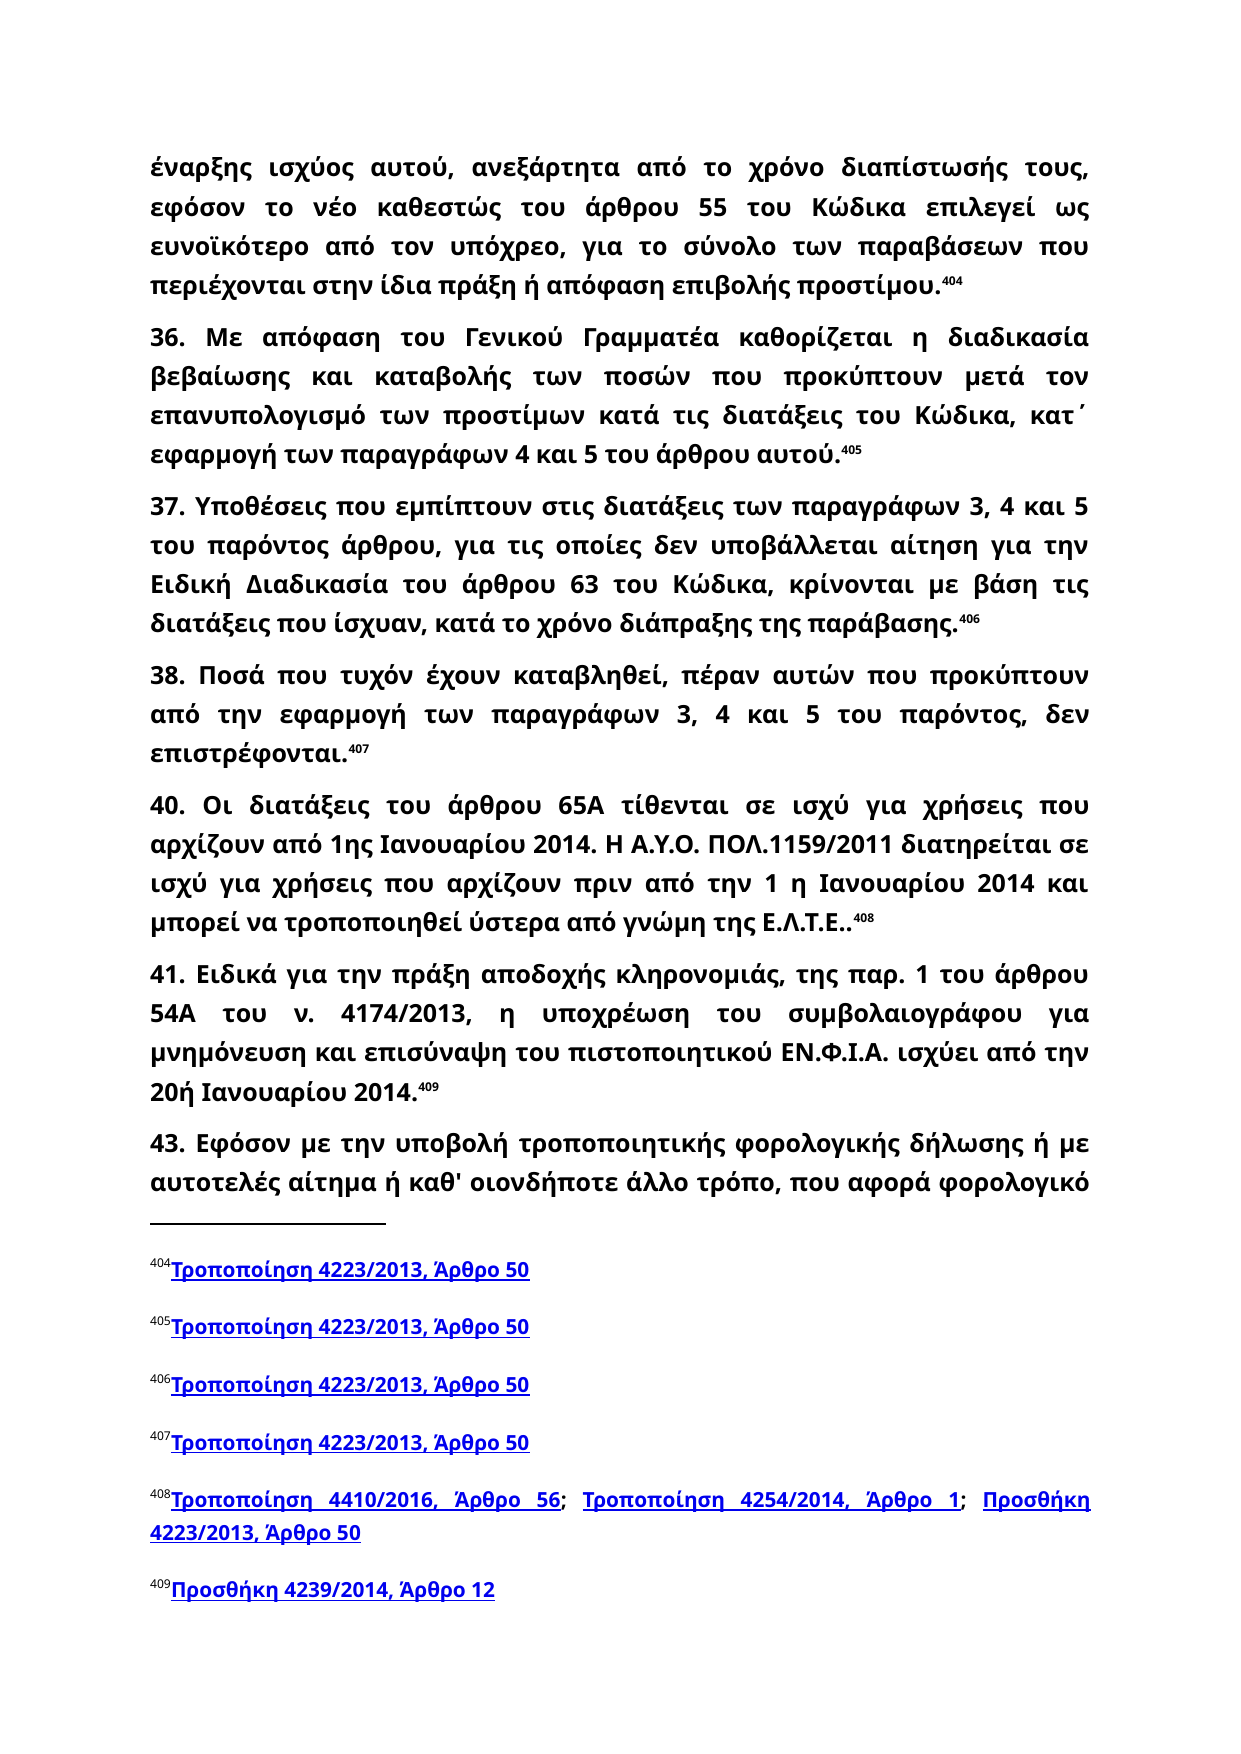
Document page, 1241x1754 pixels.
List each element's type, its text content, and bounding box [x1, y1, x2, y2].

text 37. Υποθέσεις που εμπίπτουν στις διατάξεις των παραγράφων 3, 4 και 5 του παρόντος άρθρου, για τις οποίες δεν υποβάλλεται αίτηση για την Ειδική Διαδικασία του άρθρου 63 του Κώδικα, κρίνονται με βάση τις διατάξεις που ίσχυαν, κατά το χρόνο διάπραξης της παράβασης. [150, 488, 1090, 640]
text έναρξης ισχύος αυτού, ανεξάρτητα από το χρόνο διαπίστωσής τους, εφόσον το νέο καθεστώς του άρθρου 55 του Κώδικα επιλεγεί ως ευνοϊκότερο από τον υπόχρεο, για το σύνολο των παραβάσεων που περιέχονται στην ίδια πράξη ή απόφαση επιβολής προστίμου. [150, 150, 1090, 302]
text Τροποποίηση 4223/2013, Άρθρο 50 [150, 1312, 1090, 1341]
text Τροποποίηση 4223/2013, Άρθρο 50 [150, 1255, 1090, 1283]
text 38. Ποσά που τυχόν έχουν καταβληθεί, πέραν αυτών που προκύπτουν από την εφαρμογή των παραγράφων 3, 4 και 5 του παρόντος, δεν επιστρέφονται. [150, 657, 1090, 770]
text 36. Με απόφαση του Γενικού Γραμματέα καθορίζεται η διαδικασία βεβαίωσης και καταβολής των ποσών που προκύπτουν μετά τον επανυπολογισμό των προστίμων κατά τις διατάξεις του Κώδικα, κατ΄ εφαρμογή των παραγράφων 4 και 5 του άρθρου αυτού. [150, 319, 1090, 471]
text 43. Εφόσον με την υποβολή τροποποιητικής φορολογικής δήλωσης ή με αυτοτελές αίτημα ή καθ' οιονδήποτε άλλο τρόπο, που αφορά φορολογικό [150, 1126, 1090, 1199]
text Τροποποίηση 4410/2016, Άρθρο 56; Τροποποίηση 4254/2014, Άρθρο 1; Προσθήκη 4223/2013, Άρθρο 50 [150, 1485, 1090, 1546]
text Τροποποίηση 4223/2013, Άρθρο 50 [150, 1370, 1090, 1398]
text Τροποποίηση 4223/2013, Άρθρο 50 [150, 1428, 1090, 1456]
text Προσθήκη 4239/2014, Άρθρο 12 [150, 1576, 1090, 1604]
text 41. Ειδικά για την πράξη αποδοχής κληρονομιάς, της παρ. 1 του άρθρου 54Α του ν. 4174/2013, η υποχρέωση του συμβολαιογράφου για μνημόνευση και επισύναψη του πιστοποιητικού ΕΝ.Φ.Ι.Α. ισχύει από την 20ή Ιανουαρίου 2014. [150, 957, 1090, 1108]
text 40. Οι διατάξεις του άρθρου 65Α τίθενται σε ισχύ για χρήσεις που αρχίζουν από 1ης Ιανουαρίου 2014. Η Α.Υ.Ο. ΠΟΛ.1159/2011 διατηρείται σε ισχύ για χρήσεις που αρχίζουν πριν από την 1 η Ιανουαρίου 2014 και μπορεί να τροποποιηθεί ύστερα από γνώμη της Ε.Λ.Τ.Ε.. [150, 787, 1090, 939]
